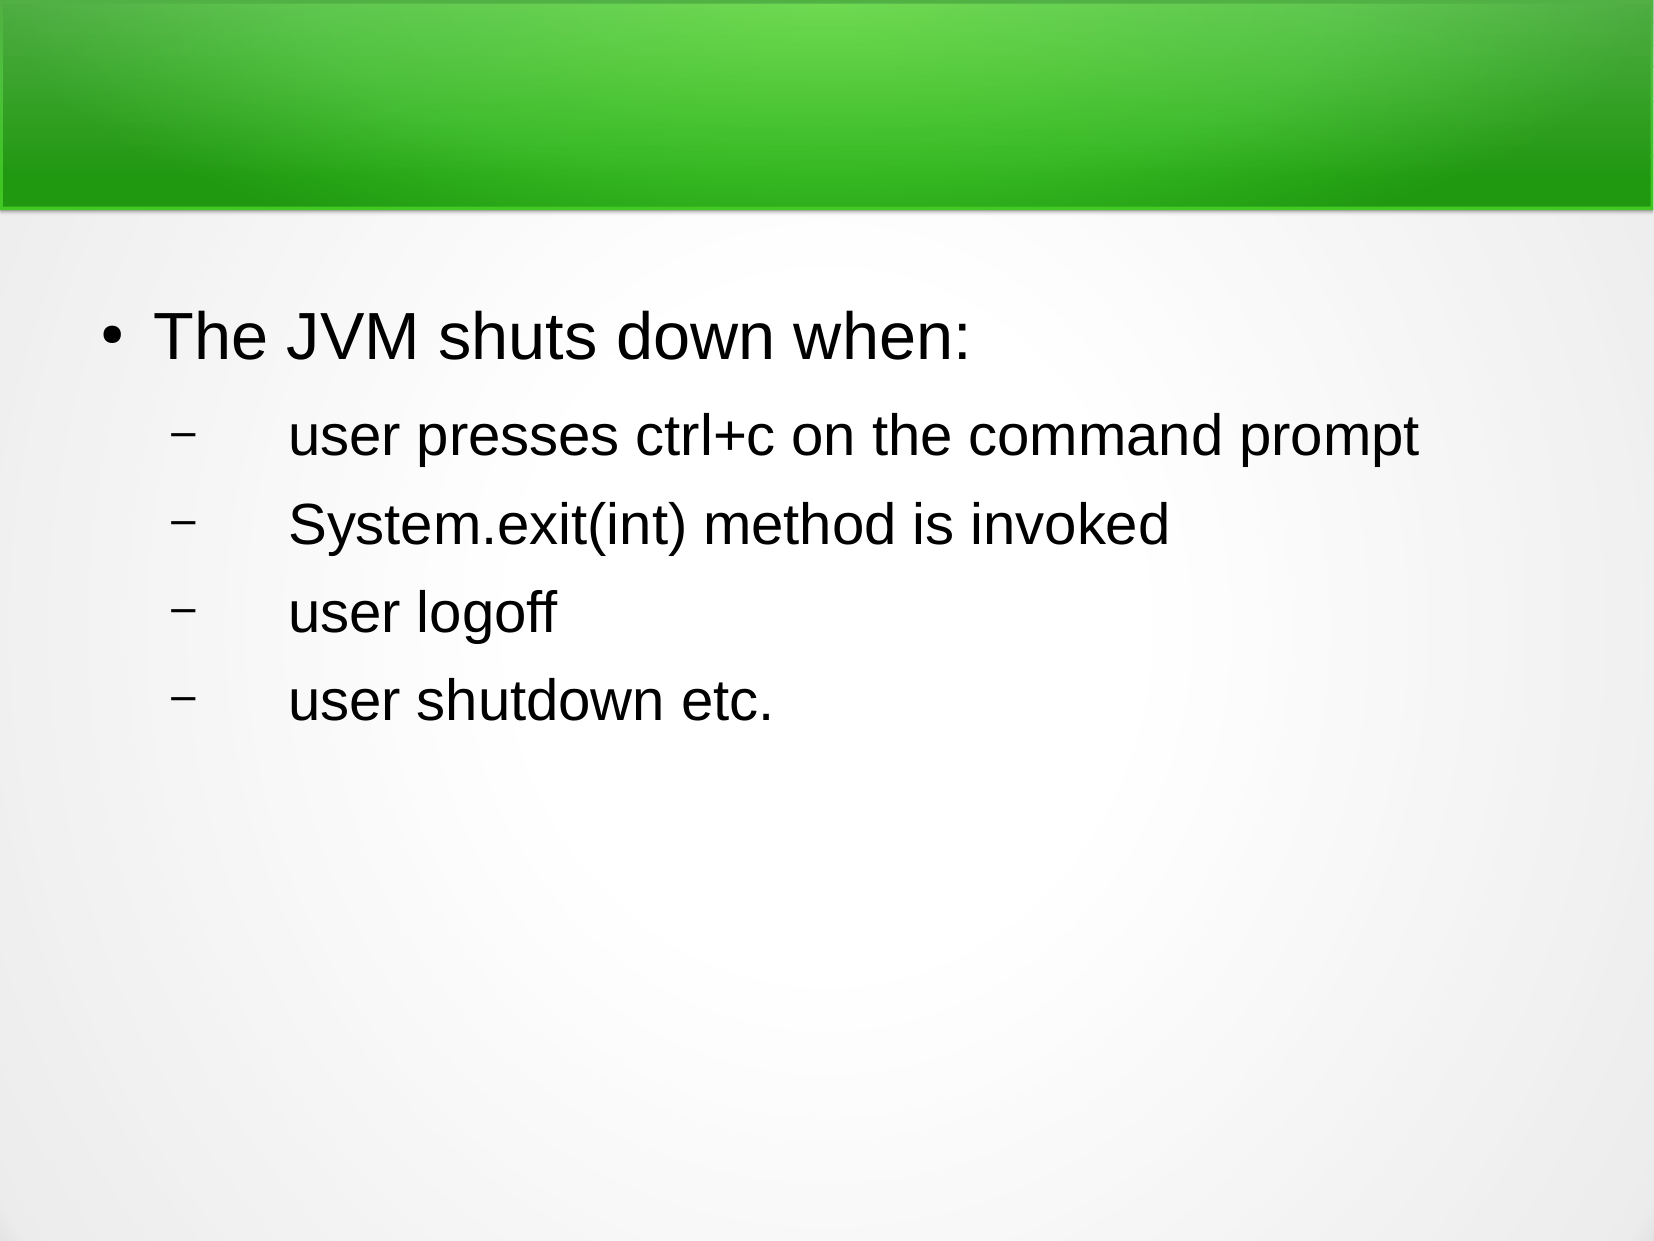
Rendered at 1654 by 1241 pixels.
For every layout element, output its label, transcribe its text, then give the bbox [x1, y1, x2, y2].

list The JVM shuts down when: user presses ctrl+c on the command prompt System.exit(int) method is invoked user logoff user shutdown etc. [82, 299, 1571, 1019]
